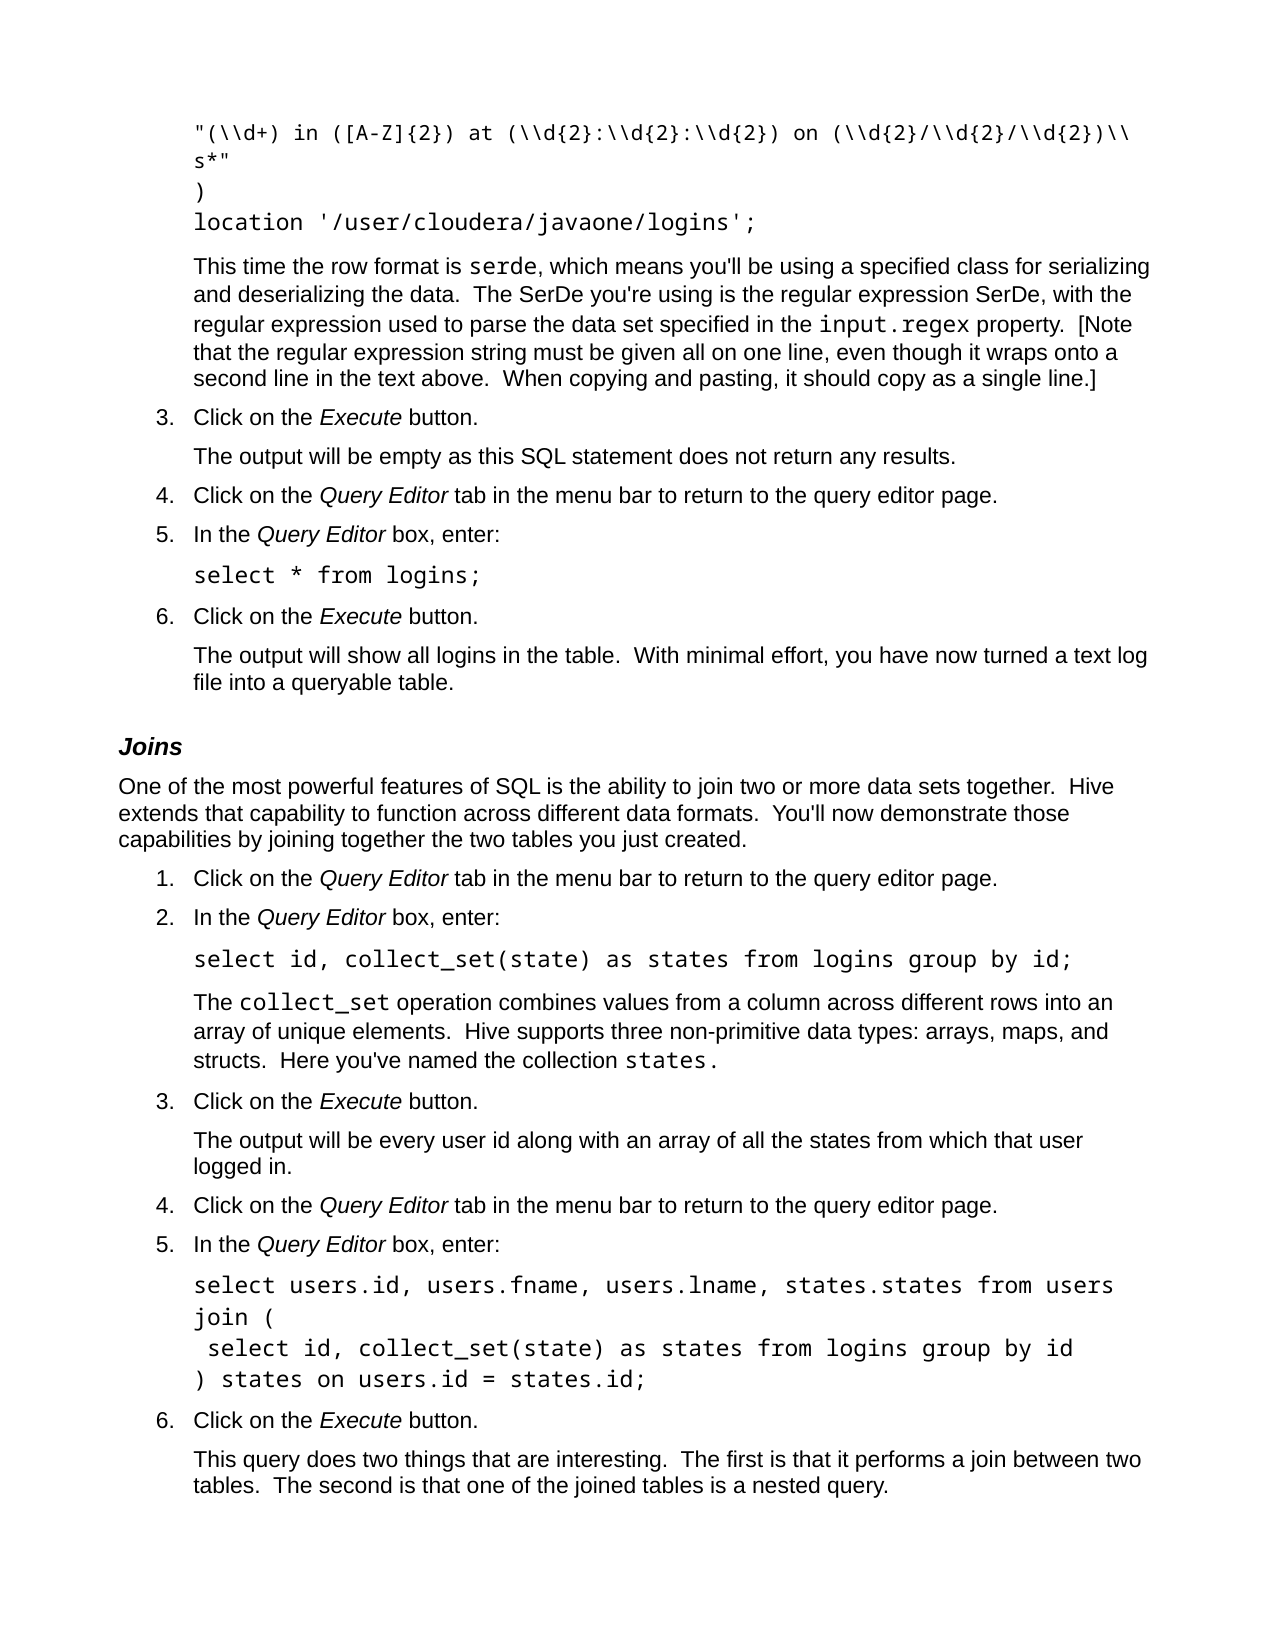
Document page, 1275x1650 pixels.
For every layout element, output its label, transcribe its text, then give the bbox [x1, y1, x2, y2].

list Click on the Execute button. [156, 404, 1157, 430]
list Click on the Query Editor tab in the menu bar to return to the query editor page. [156, 1192, 1157, 1218]
list select id, collect_set(state) as states from logins group by id; [156, 943, 1157, 974]
list Click on the Query Editor tab in the menu bar to return to the query editor page. [156, 865, 1157, 891]
list The output will show all logins in the table. With minimal effort, you have now turned a text log file into a queryable table. [156, 642, 1157, 695]
list Click on the Execute button. [156, 603, 1157, 629]
list In the Query Editor box, enter: [156, 1231, 1157, 1257]
text One of the most powerful features of SQL is the ability to join two or more data sets together. Hive extends that capability to function across different data formats. You'll now demonstrate those capabilities by joining together the two tables you just created. [118, 773, 1157, 852]
list select users.id, users.fname, users.lname, states.states from users join ( select id, collect_set(state) as states from logins group by id ) states on users.id = states.id; [156, 1269, 1157, 1394]
list In the Query Editor box, enter: [156, 904, 1157, 930]
list Click on the Query Editor tab in the menu bar to return to the query editor page. [156, 482, 1157, 508]
list "(\\d+) in ([A-Z]{2}) at (\\d{2}:\\d{2}:\\d{2}) on (\\d{2}/\\d{2}/\\d{2})\\s*" ) location '/user/cloudera/javaone/logins'; [156, 118, 1157, 237]
list select * from logins; [156, 559, 1157, 591]
list The output will be empty as this SQL statement does not return any results. [156, 443, 1157, 469]
list This query does two things that are interesting. The first is that it performs a join between two tables. The second is that one of the joined tables is a nested query. [156, 1446, 1157, 1498]
list This time the row format is serde, which means you'll be using a specified class for serializing and deserializing the data. The SerDe you're using is the regular expression SerDe, with the regular expression used to parse the data set specified in the input.regex property. [Note that the regular expression string must be given all on one line, even though it wraps onto a second line in the text above. When copying and pasting, it should copy as a single line.] [156, 250, 1157, 392]
subtitle Joins [118, 732, 1157, 761]
list In the Query Editor box, enter: [156, 521, 1157, 547]
list The collect_set operation combines values from a column across different rows into an array of unique elements. Hive supports three non-primitive data types: arrays, maps, and structs. Here you've named the collection states. [156, 986, 1157, 1075]
list Click on the Execute button. [156, 1407, 1157, 1433]
list The output will be every user id along with an array of all the states from which that user logged in. [156, 1127, 1157, 1179]
list Click on the Execute button. [156, 1088, 1157, 1114]
